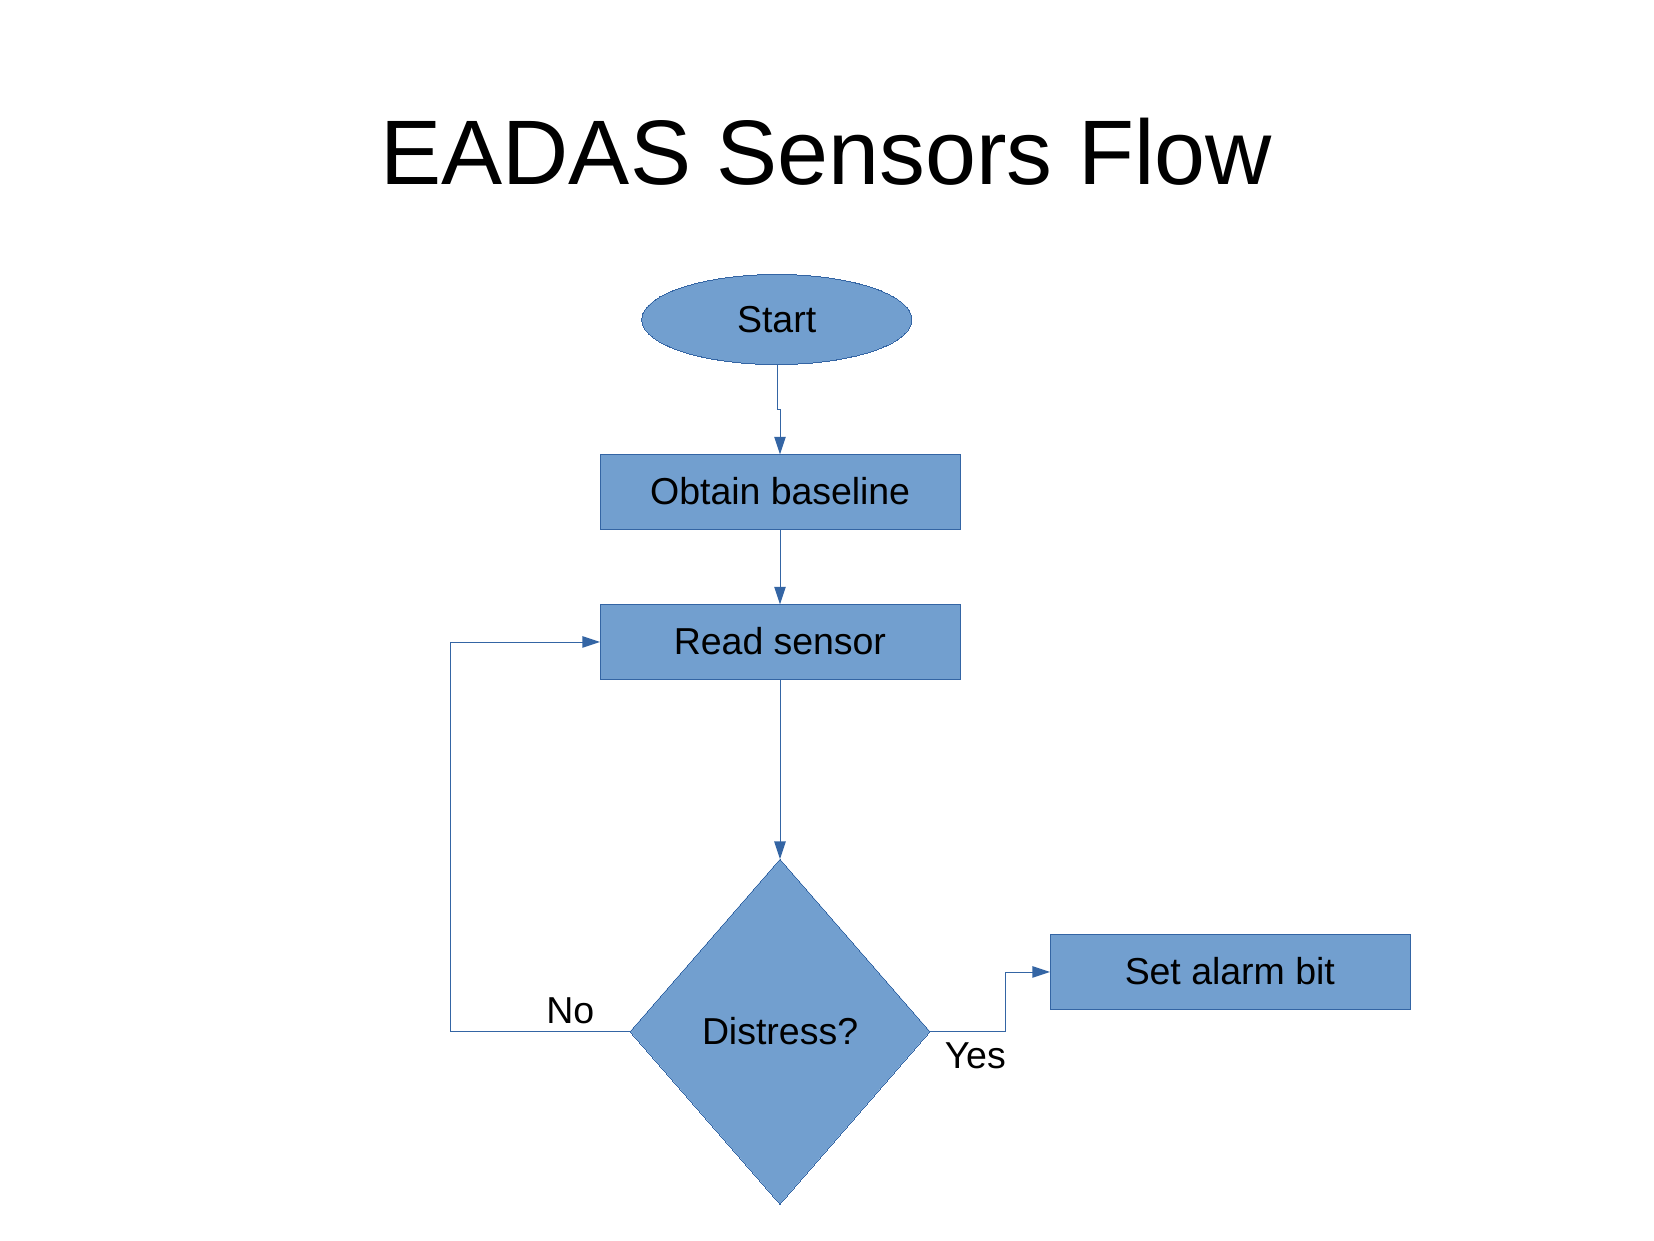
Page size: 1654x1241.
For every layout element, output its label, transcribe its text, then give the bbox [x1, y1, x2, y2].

text_box Obtain baseline [600, 454, 961, 530]
text_box Set alarm bit [1050, 934, 1411, 1010]
text_box Distress? [630, 860, 930, 1205]
text_box Start [641, 274, 912, 365]
text_box No [525, 982, 616, 1040]
text_box Read sensor [600, 604, 961, 680]
text_box Yes [930, 1027, 1021, 1085]
title EADAS Sensors Flow [82, 49, 1571, 257]
